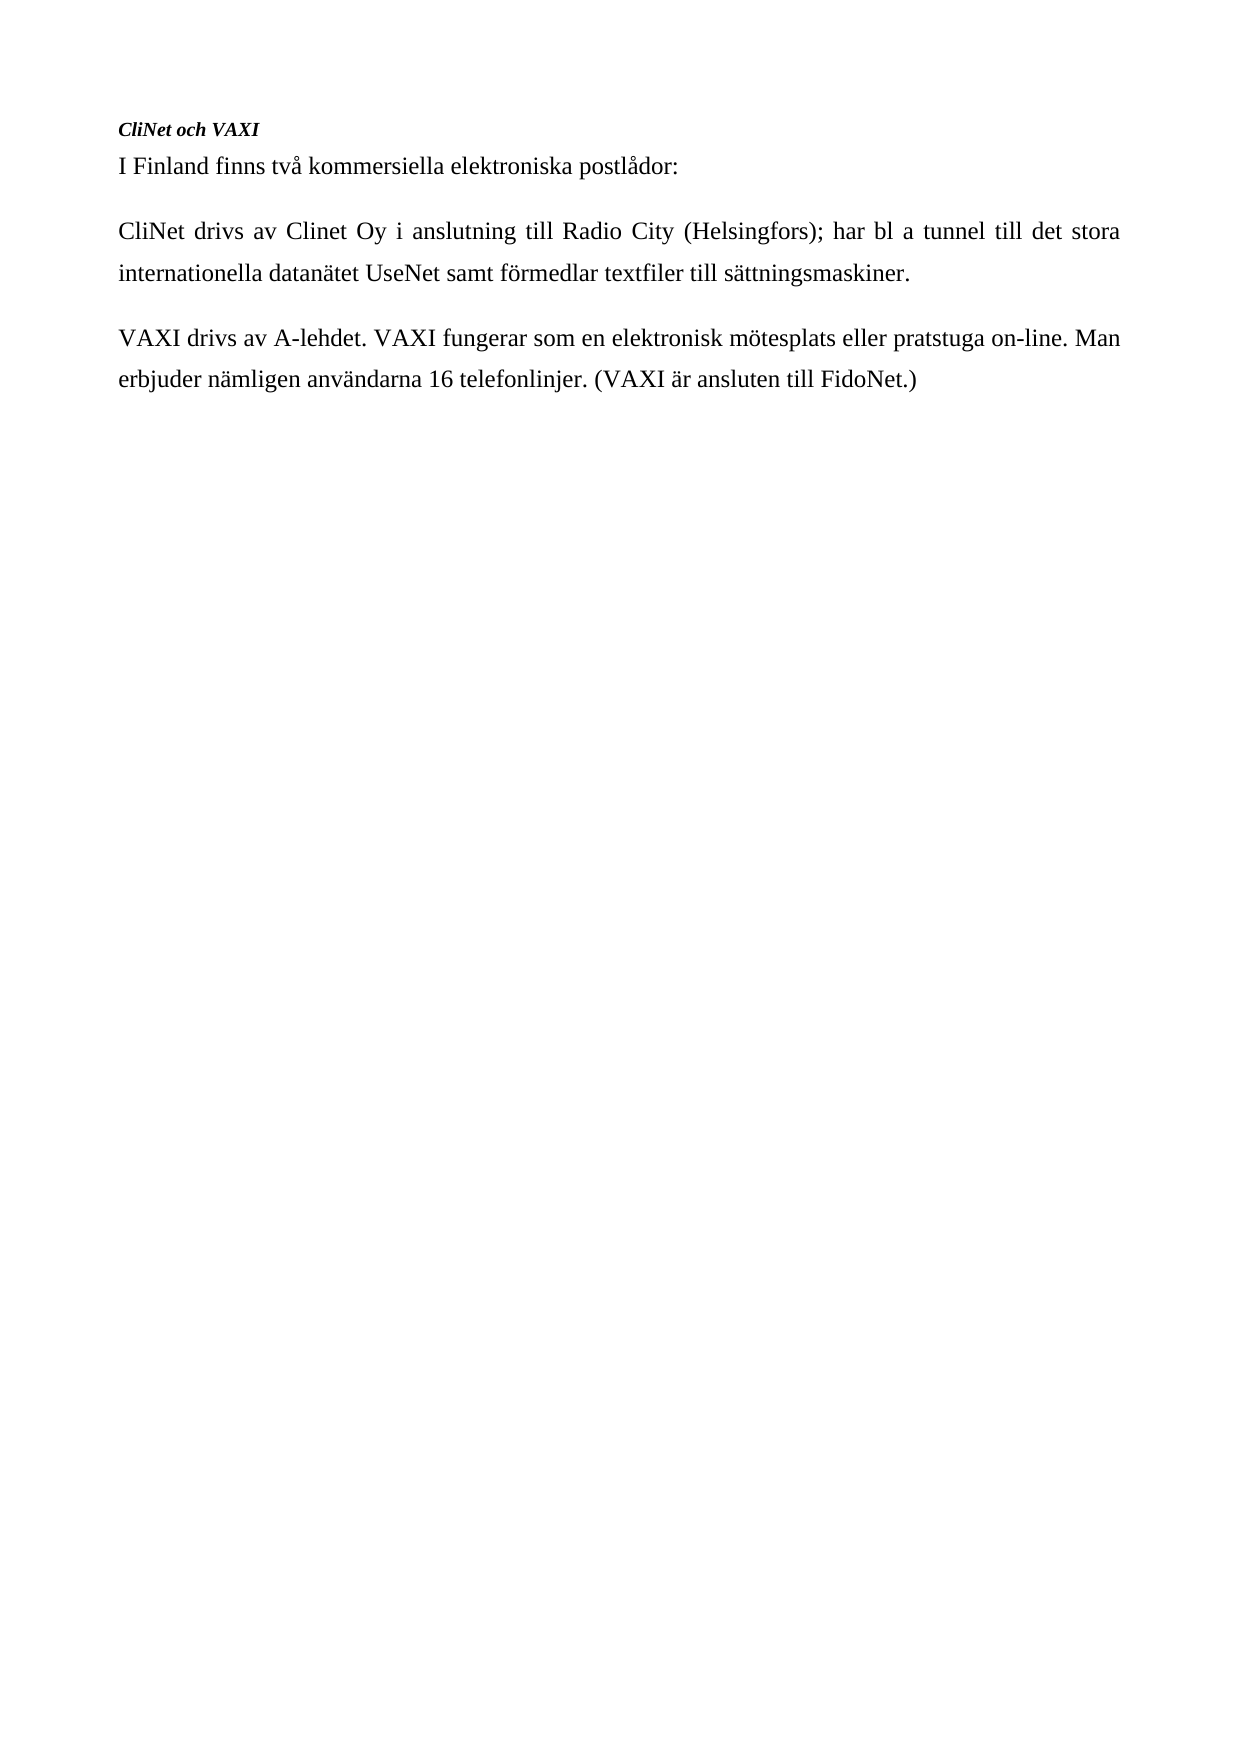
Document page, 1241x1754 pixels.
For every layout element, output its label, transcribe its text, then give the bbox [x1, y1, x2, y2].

text CliNet drivs av Clinet Oy i anslutning till Radio City (Helsingfors); har bl a tunnel till det stora internationella datanätet UseNet samt förmedlar textfiler till sättningsmaskiner. [118, 217, 1122, 286]
text VAXI drivs av A-lehdet. VAXI fungerar som en elektronisk mötesplats eller pratstuga on-line. Man erbjuder nämligen användarna 16 telefonlinjer. (VAXI är ansluten till FidoNet.) [118, 324, 1122, 393]
subtitle CliNet och VAXI [118, 118, 1122, 140]
text I Finland finns två kommersiella elektroniska postlådor: [118, 152, 1122, 180]
